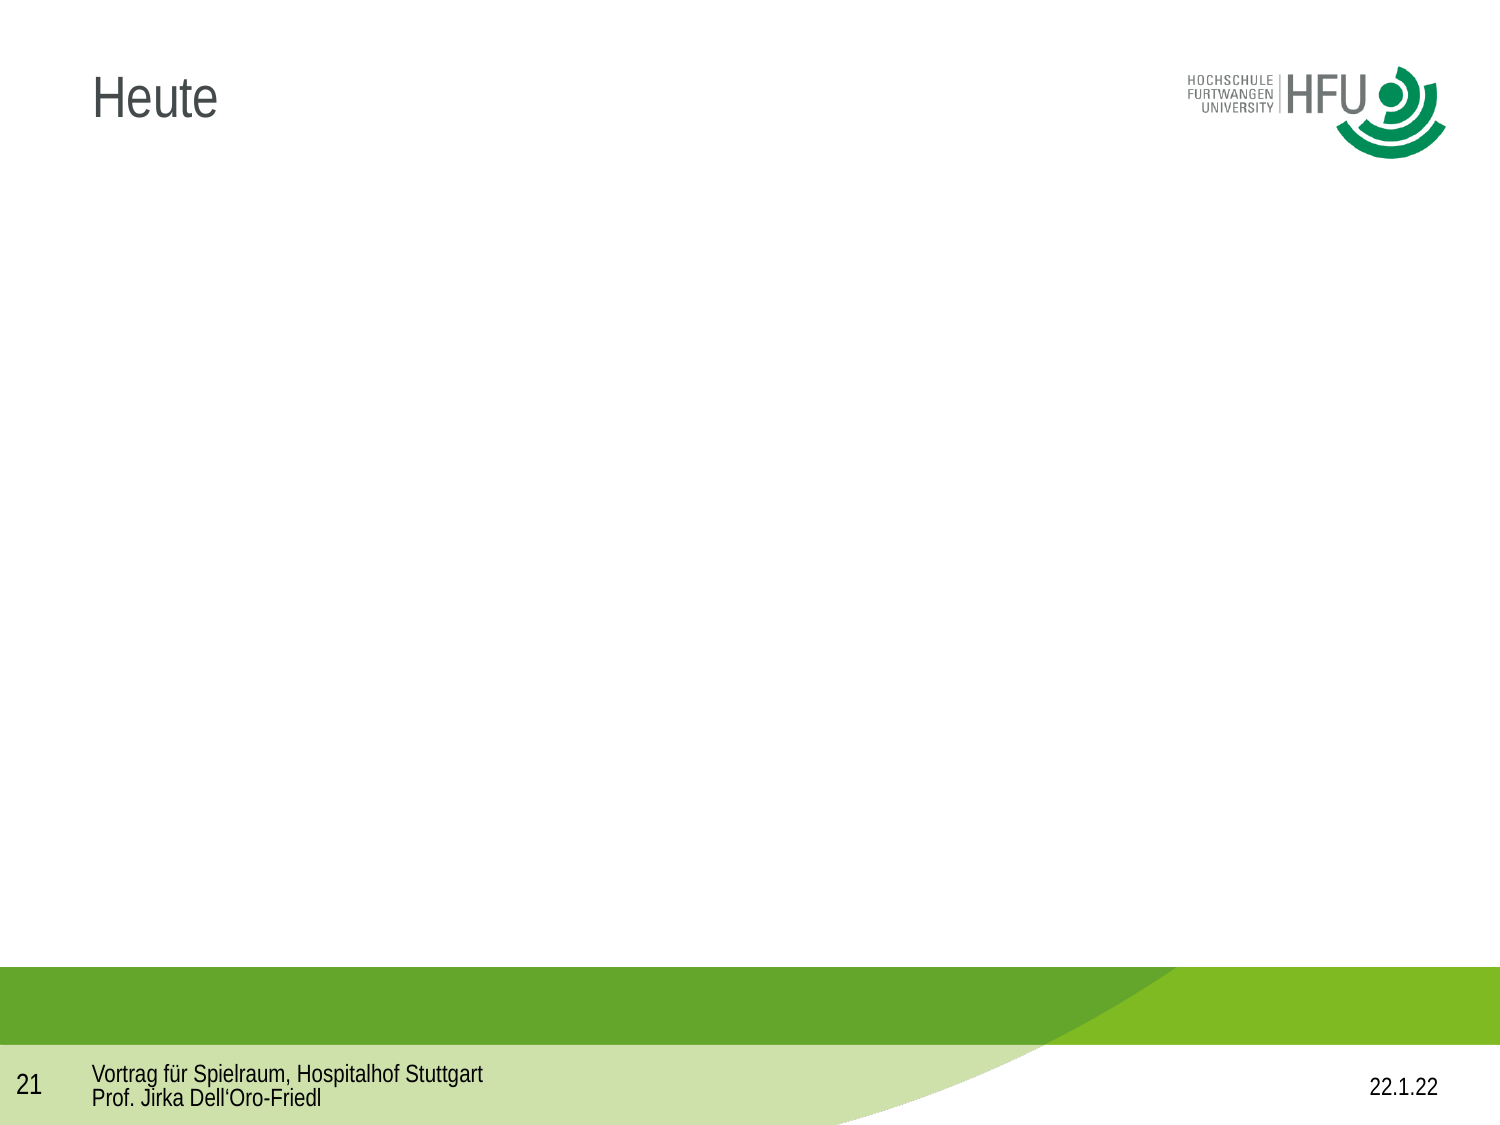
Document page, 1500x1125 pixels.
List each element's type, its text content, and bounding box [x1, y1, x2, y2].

picture [0, 967, 1500, 1125]
title Heute [77, 64, 1353, 153]
picture [1166, 53, 1454, 164]
